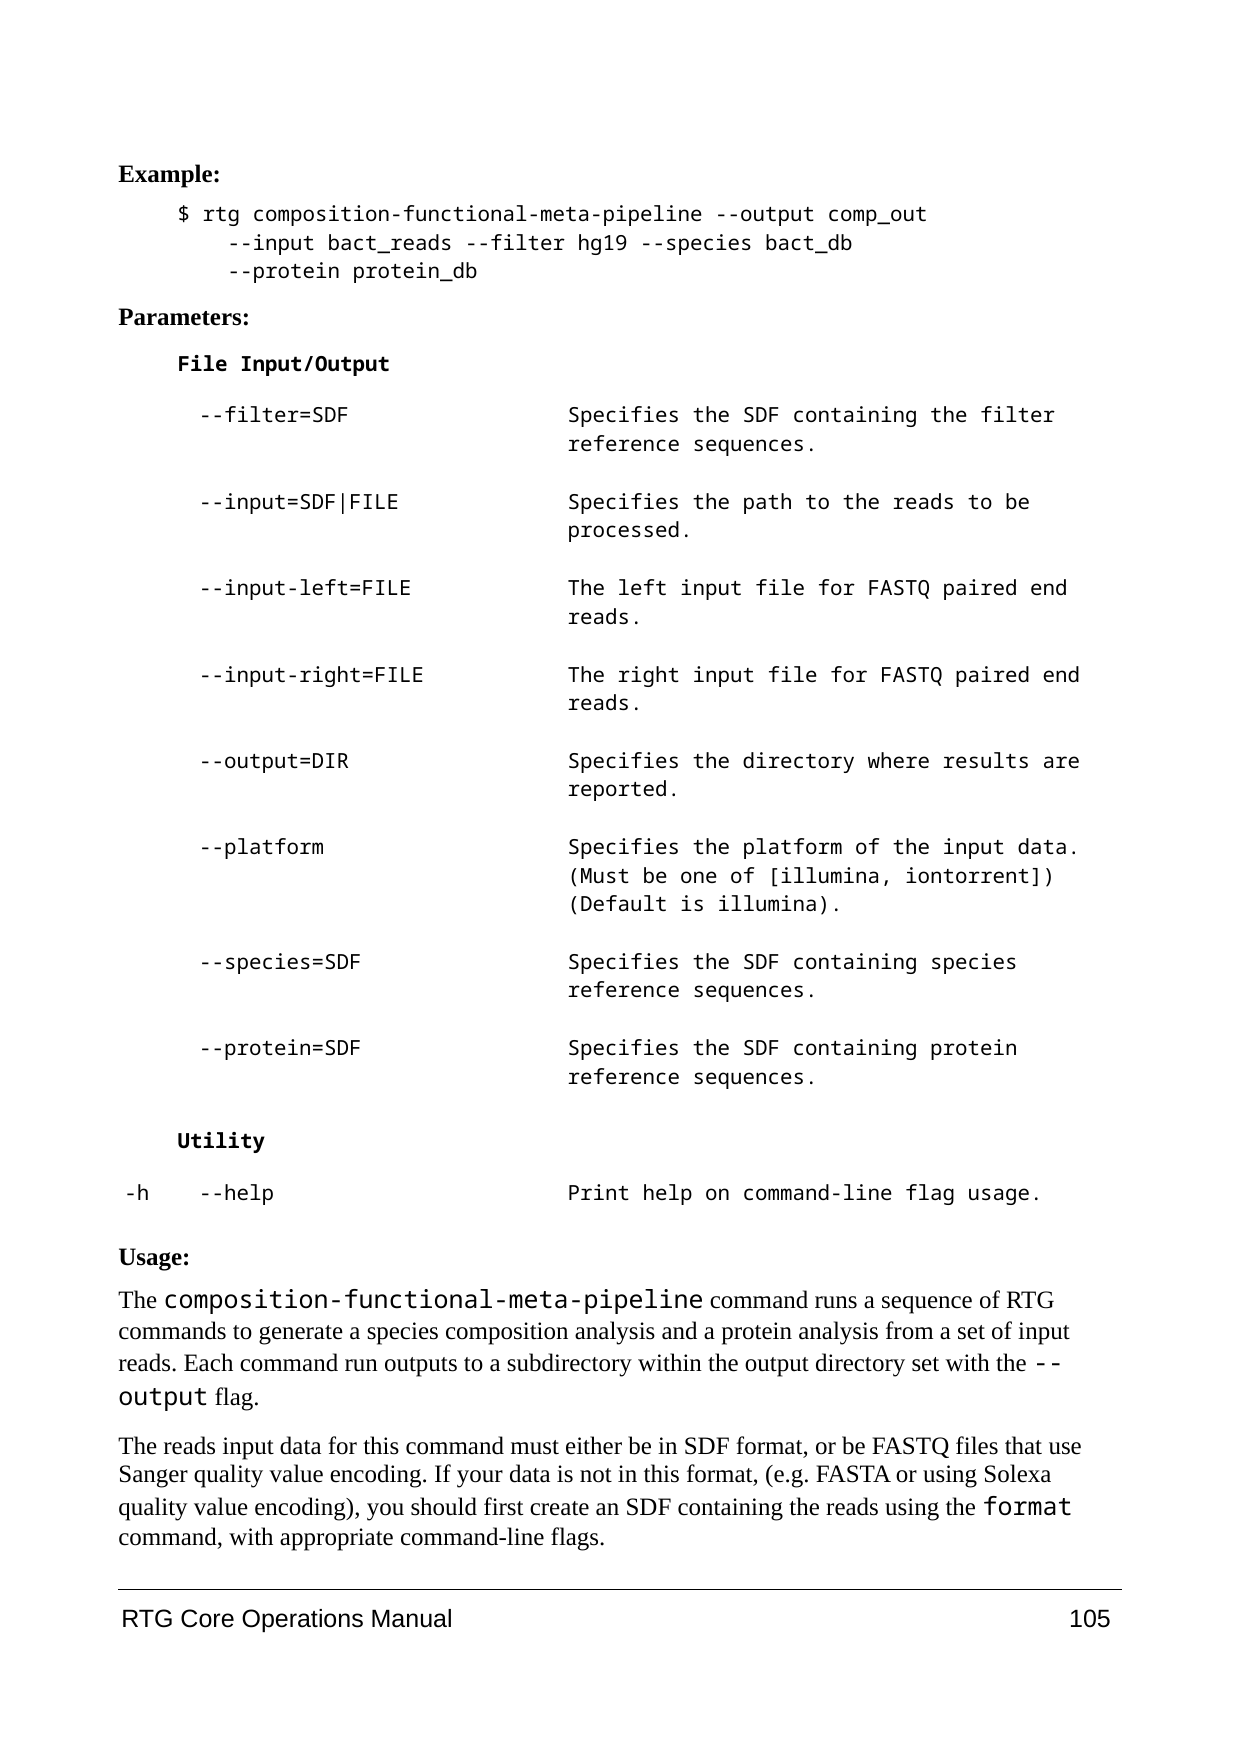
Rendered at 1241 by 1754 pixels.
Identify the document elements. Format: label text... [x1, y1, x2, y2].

table_cell [118, 821, 193, 935]
table_cell Specifies the platform of the input data. (Must be one of [illumina, iontorrent]) (Default is illumina). [561, 821, 1093, 935]
table_cell [118, 935, 193, 1022]
table_cell The left input file for FASTQ paired end reads. [561, 562, 1093, 648]
table_cell --platform [193, 821, 561, 935]
table_cell --input-right=FILE [193, 648, 561, 734]
table_header [118, 389, 193, 475]
table_cell Specifies the SDF containing protein reference sequences. [561, 1022, 1093, 1108]
text Utility [177, 1126, 1122, 1154]
text The composition-functional-meta-pipeline command runs a sequence of RTG commands to generate a species composition analysis and a protein analysis from a set of input reads. Each command run outputs to a subdirectory within the output directory set with the --output flag. [118, 1282, 1122, 1413]
table_cell --output=DIR [193, 734, 561, 821]
table_header -h [118, 1166, 193, 1224]
table_cell --species=SDF [193, 935, 561, 1022]
subtitle Example: [118, 159, 1122, 187]
subtitle Usage: [118, 1242, 1122, 1270]
table_cell [118, 562, 193, 648]
text The reads input data for this command must either be in SDF format, or be FASTQ files that use Sanger quality value encoding. If your data is not in this format, (e.g. FASTA or using Solexa quality value encoding), you should first create an SDF containing the reads using the format command, with appropriate command-line flags. [118, 1431, 1122, 1551]
table_cell The right input file for FASTQ paired end reads. [561, 648, 1093, 734]
table_cell --input-left=FILE [193, 562, 561, 648]
table_cell --input=SDF|FILE [193, 475, 561, 562]
text $ rtg composition-functional-meta-pipeline --output comp_out --input bact_reads --filter hg19 --species bact_db --protein protein_db [177, 199, 1122, 284]
table_cell [118, 1022, 193, 1108]
subtitle Parameters: [118, 302, 1122, 331]
table_header --help [193, 1166, 561, 1224]
table_cell [118, 648, 193, 734]
table_cell Specifies the SDF containing species reference sequences. [561, 935, 1093, 1022]
table_cell --protein=SDF [193, 1022, 561, 1108]
text File Input/Output [177, 349, 1122, 377]
table_cell [118, 734, 193, 821]
table_cell [118, 475, 193, 562]
table_header Print help on command-line flag usage. [561, 1166, 1093, 1224]
table_header --filter=SDF [193, 389, 561, 475]
table_cell Specifies the directory where results are reported. [561, 734, 1093, 821]
table_cell Specifies the path to the reads to be processed. [561, 475, 1093, 562]
table_header Specifies the SDF containing the filter reference sequences. [561, 389, 1093, 475]
